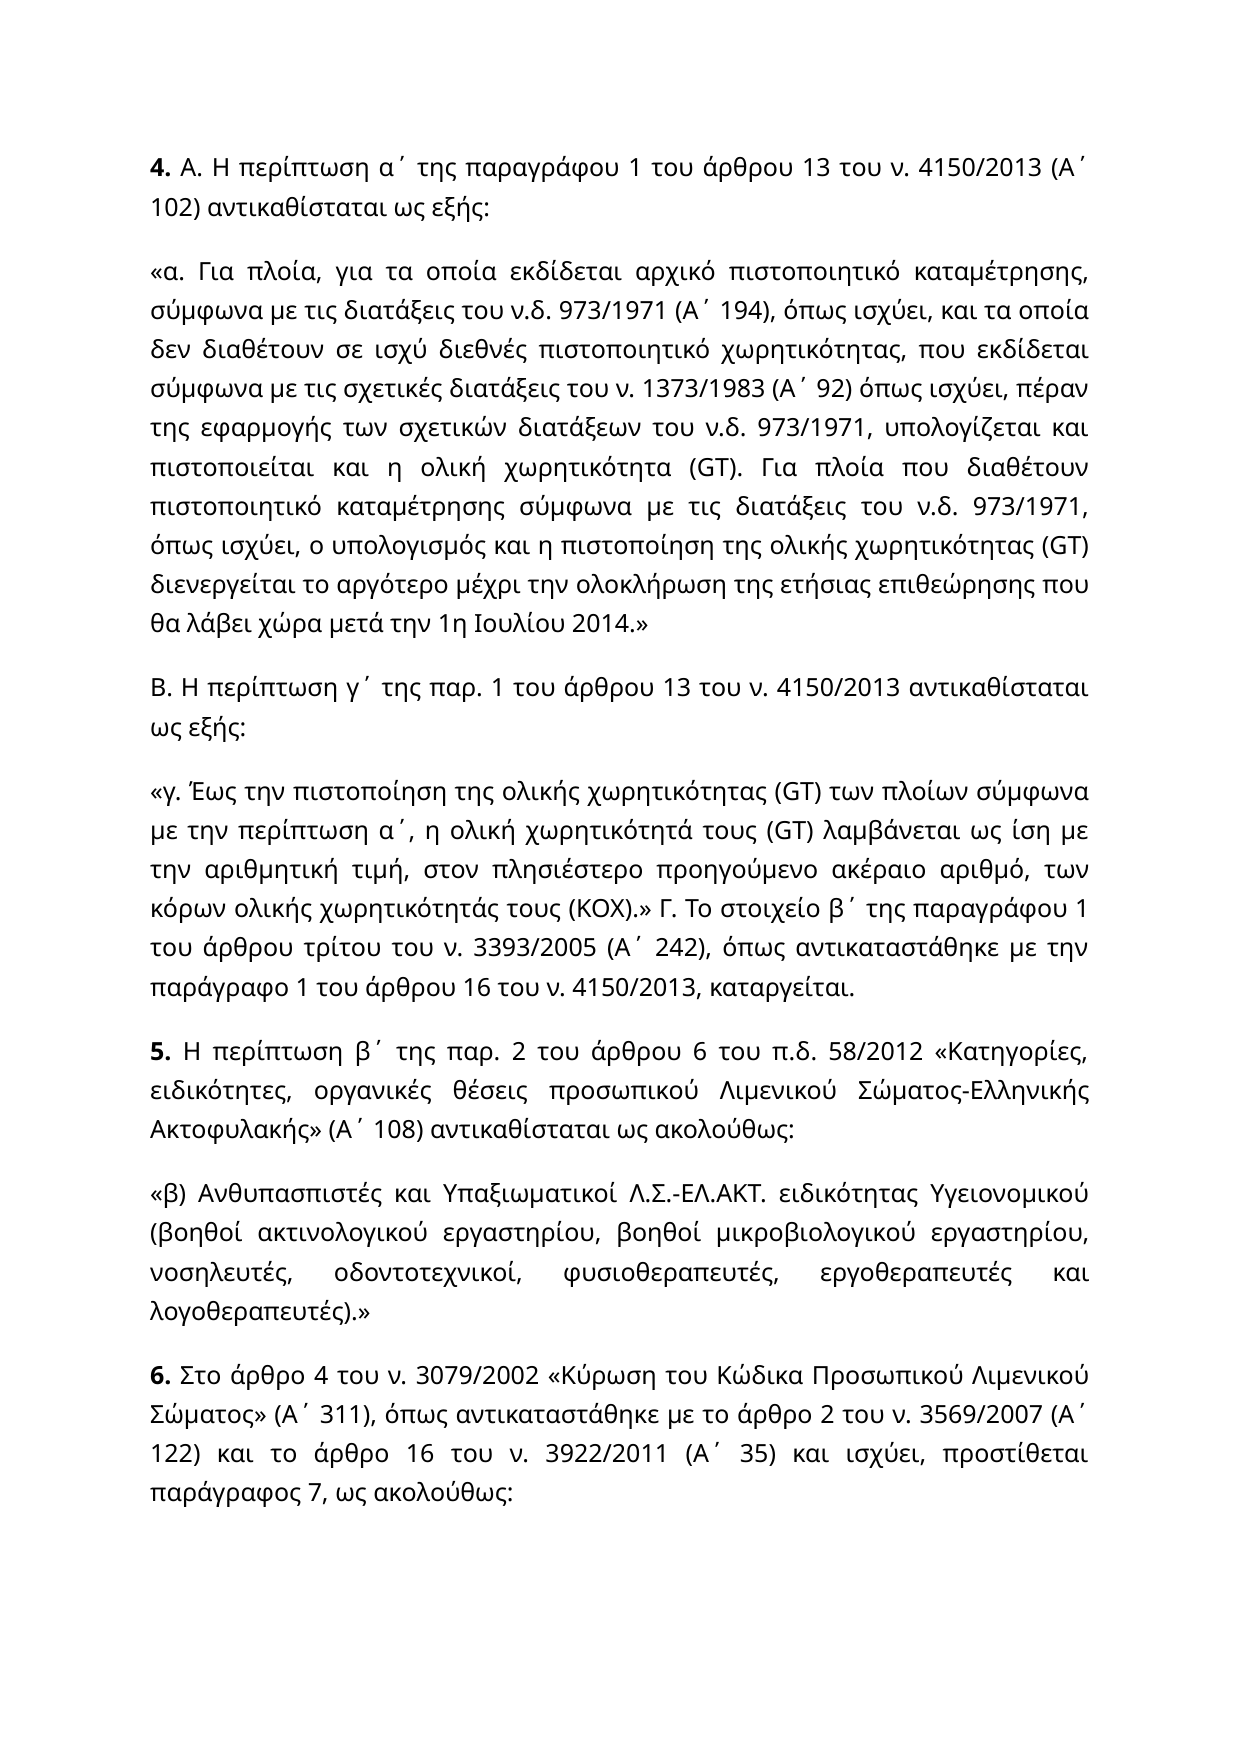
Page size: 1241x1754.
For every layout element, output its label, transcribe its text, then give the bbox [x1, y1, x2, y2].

text «α. Για πλοία, για τα οποία εκδίδεται αρχικό πιστοποιητικό καταμέτρησης, σύμφωνα με τις διατάξεις του ν.δ. 973/1971 (Α΄ 194), όπως ισχύει, και τα οποία δεν διαθέτουν σε ισχύ διεθνές πιστοποιητικό χωρητικότητας, που εκδίδεται σύμφωνα με τις σχετικές διατάξεις του ν. 1373/1983 (Α΄ 92) όπως ισχύει, πέραν της εφαρμογής των σχετικών διατάξεων του ν.δ. 973/1971, υπολογίζεται και πιστοποιείται και η ολική χωρητικότητα (GT). Για πλοία που διαθέτουν πιστοποιητικό καταμέτρησης σύμφωνα με τις διατάξεις του ν.δ. 973/1971, όπως ισχύει, ο υπολογισμός και η πιστοποίηση της ολικής χωρητικότητας (GT) διενεργείται το αργότερο μέχρι την ολοκλήρωση της ετήσιας επιθεώρησης που θα λάβει χώρα μετά την 1η Ιουλίου 2014.» [150, 253, 1090, 640]
text 4. Α. Η περίπτωση α΄ της παραγράφου 1 του άρθρου 13 του ν. 4150/2013 (Α΄ 102) αντικαθίσταται ως εξής: [150, 150, 1090, 223]
text «γ. Έως την πιστοποίηση της ολικής χωρητικότητας (GT) των πλοίων σύμφωνα με την περίπτωση α΄, η ολική χωρητικότητά τους (GT) λαμβάνεται ως ίση με την αριθμητική τιμή, στον πλησιέστερο προηγούμενο ακέραιο αριθμό, των κόρων ολικής χωρητικότητάς τους (ΚΟΧ).» Γ. Το στοιχείο β΄ της παραγράφου 1 του άρθρου τρίτου του ν. 3393/2005 (Α΄ 242), όπως αντικαταστάθηκε με την παράγραφο 1 του άρθρου 16 του ν. 4150/2013, καταργείται. [150, 773, 1090, 1003]
text Β. Η περίπτωση γ΄ της παρ. 1 του άρθρου 13 του ν. 4150/2013 αντικαθίσταται ως εξής: [150, 670, 1090, 743]
text 6. Στο άρθρο 4 του ν. 3079/2002 «Κύρωση του Κώδικα Προσωπικού Λιμενικού Σώματος» (Α΄ 311), όπως αντικαταστάθηκε με το άρθρο 2 του ν. 3569/2007 (Α΄ 122) και το άρθρο 16 του ν. 3922/2011 (Α΄ 35) και ισχύει, προστίθεται παράγραφος 7, ως ακολούθως: [150, 1357, 1090, 1509]
text «β) Ανθυπασπιστές και Υπαξιωματικοί Λ.Σ.-ΕΛ.ΑΚΤ. ειδικότητας Υγειονομικού (βοηθοί ακτινολογικού εργαστηρίου, βοηθοί μικροβιολογικού εργαστηρίου, νοσηλευτές, οδοντοτεχνικοί, φυσιοθεραπευτές, εργοθεραπευτές και λογοθεραπευτές).» [150, 1176, 1090, 1327]
text 5. Η περίπτωση β΄ της παρ. 2 του άρθρου 6 του π.δ. 58/2012 «Κατηγορίες, ειδικότητες, οργανικές θέσεις προσωπικού Λιμενικού Σώματος-Ελληνικής Ακτοφυλακής» (Α΄ 108) αντικαθίσταται ως ακολούθως: [150, 1033, 1090, 1146]
